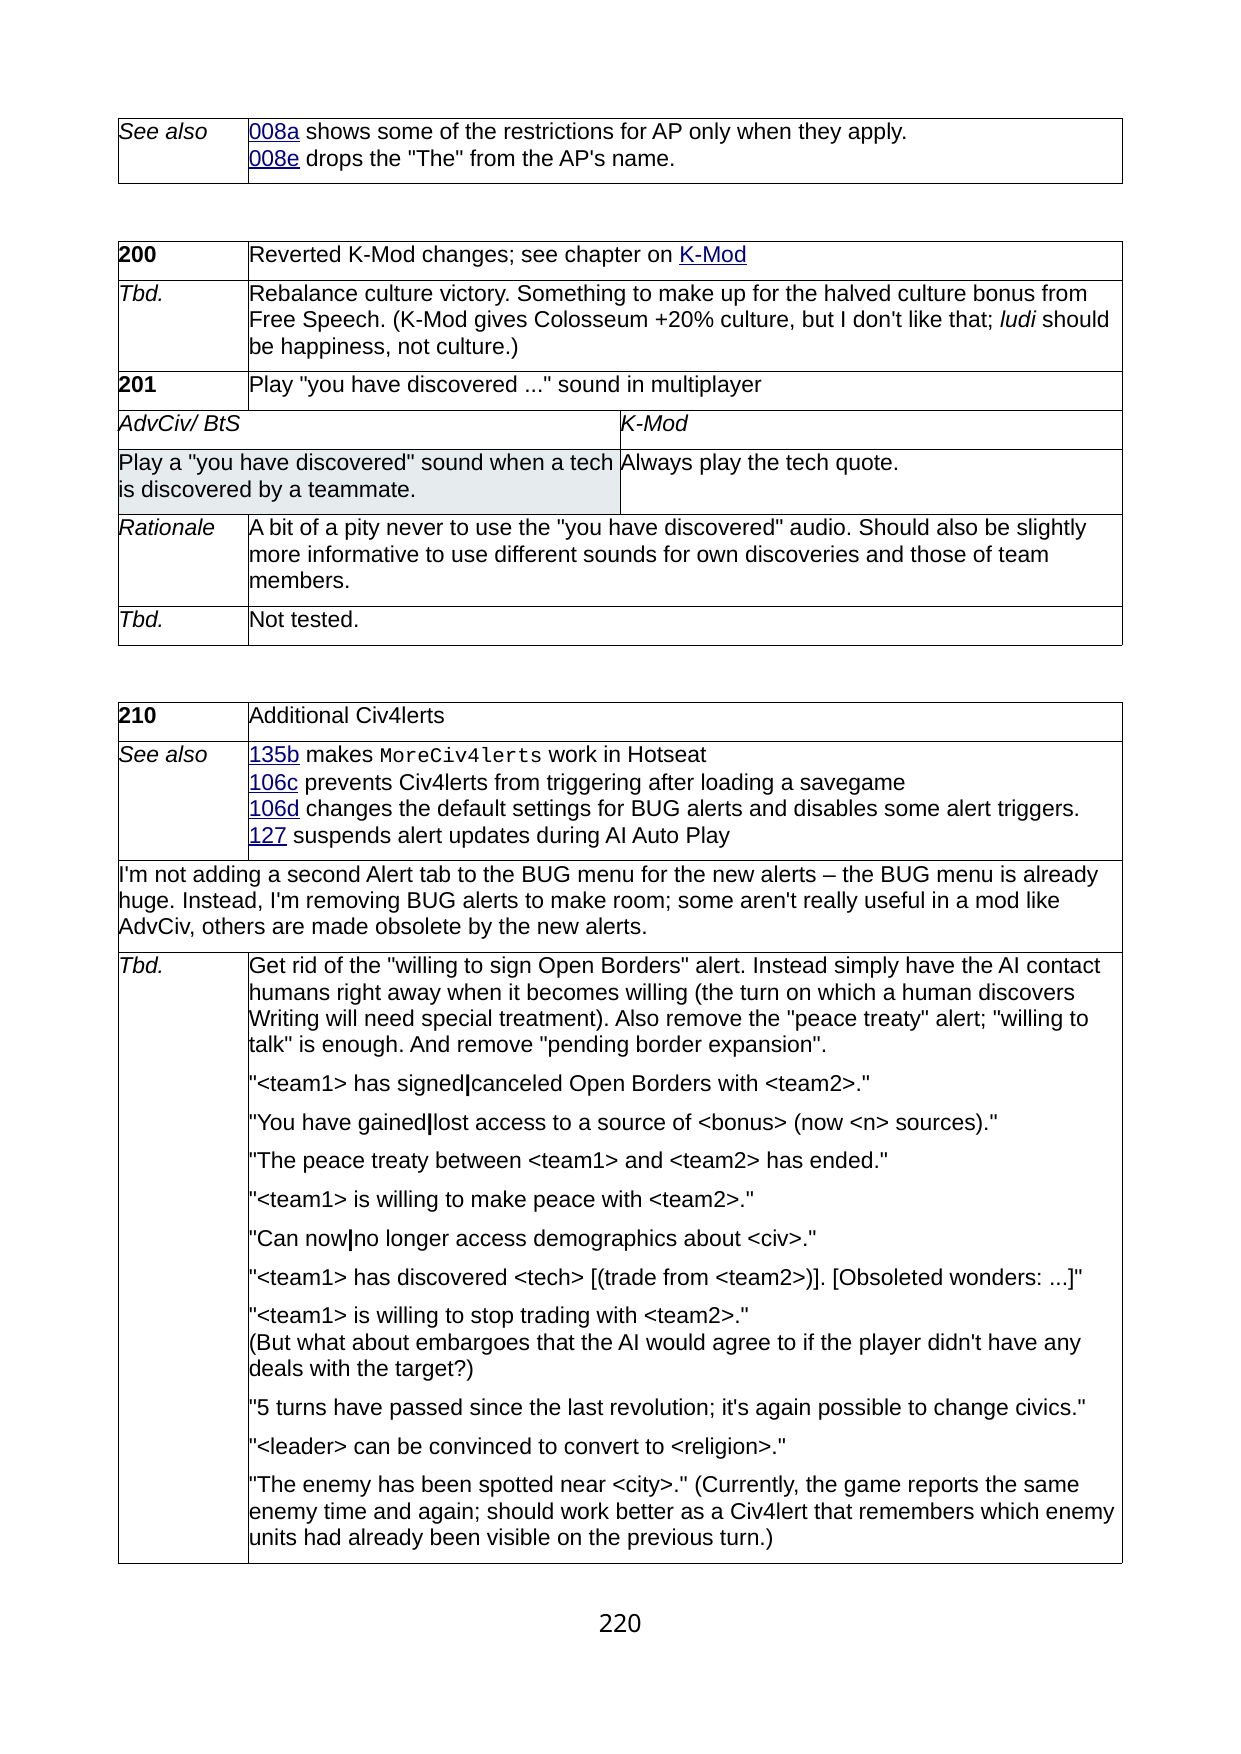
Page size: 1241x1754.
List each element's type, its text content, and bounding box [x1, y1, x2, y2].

table_cell Rebalance culture victory. Something to make up for the halved culture bonus from Free Speech. (K-Mod gives Colosseum +20% culture, but I don't like that; ludi should be happiness, not culture.) [249, 281, 1122, 371]
table_cell 135b makes MoreCiv4lerts work in Hotseat 106c prevents Civ4lerts from triggering after loading a savegame 106d changes the default settings for BUG alerts and disables some alert triggers. 127 suspends alert updates during AI Auto Play [249, 742, 1122, 860]
table_cell 201 [119, 372, 248, 410]
table_cell 008a shows some of the restrictions for AP only when they apply. 008e drops the "The" from the AP's name. [249, 119, 1122, 183]
table_cell Play "you have discovered ..." sound in multiplayer [249, 372, 1122, 410]
table_cell Not tested. [249, 607, 1122, 645]
table_cell See also [119, 742, 248, 860]
table_cell A bit of a pity never to use the "you have discovered" audio. Should also be slightly more informative to use different sounds for own discoveries and those of team members. [249, 515, 1122, 606]
table_cell K-Mod [621, 411, 1122, 449]
table_cell Tbd. [119, 281, 248, 371]
table_header 200 [119, 242, 248, 280]
table_cell I'm not adding a second Alert tab to the BUG menu for the new alerts – the BUG menu is already huge. Instead, I'm removing BUG alerts to make room; some aren't really useful in a mod like AdvCiv, others are made obsolete by the new alerts. [119, 861, 1122, 952]
table_cell Tbd. [119, 953, 248, 1563]
table_cell See also [119, 119, 248, 183]
table_header 210 [119, 703, 248, 741]
table_cell Play a "you have discovered" sound when a tech is discovered by a teammate. [119, 450, 620, 514]
table_cell Always play the tech quote. [621, 450, 1122, 514]
table_cell AdvCiv/ BtS [119, 411, 620, 449]
table_cell Rationale [119, 515, 248, 606]
table_header Additional Civ4lerts [249, 703, 1122, 741]
table_header Reverted K-Mod changes; see chapter on K-Mod [249, 242, 1122, 280]
table_cell Get rid of the "willing to sign Open Borders" alert. Instead simply have the AI contact humans right away when it becomes willing (the turn on which a human discovers Writing will need special treatment). Also remove the "peace treaty" alert; "willing to talk" is enough. And remove "pending border expansion". "<team1> has signed|canceled Open Borders with <team2>." "You have gained|lost access to a source of <bonus> (now <n> sources)." "The peace treaty between <team1> and <team2> has ended." "<team1> is willing to make peace with <team2>." "Can now|no longer access demographics about <civ>." "<team1> has discovered <tech> [(trade from <team2>)]. [Obsoleted wonders: ...]" "<team1> is willing to stop trading with <team2>." (But what about embargoes that the AI would agree to if the player didn't have any deals with the target?) "5 turns have passed since the last revolution; it's again possible to change civics." "<leader> can be convinced to convert to <religion>." "The enemy has been spotted near <city>." (Currently, the game reports the same enemy time and again; should work better as a Civ4lert that remembers which enemy units had already been visible on the previous turn.) [249, 953, 1122, 1563]
table_cell Tbd. [119, 607, 248, 645]
